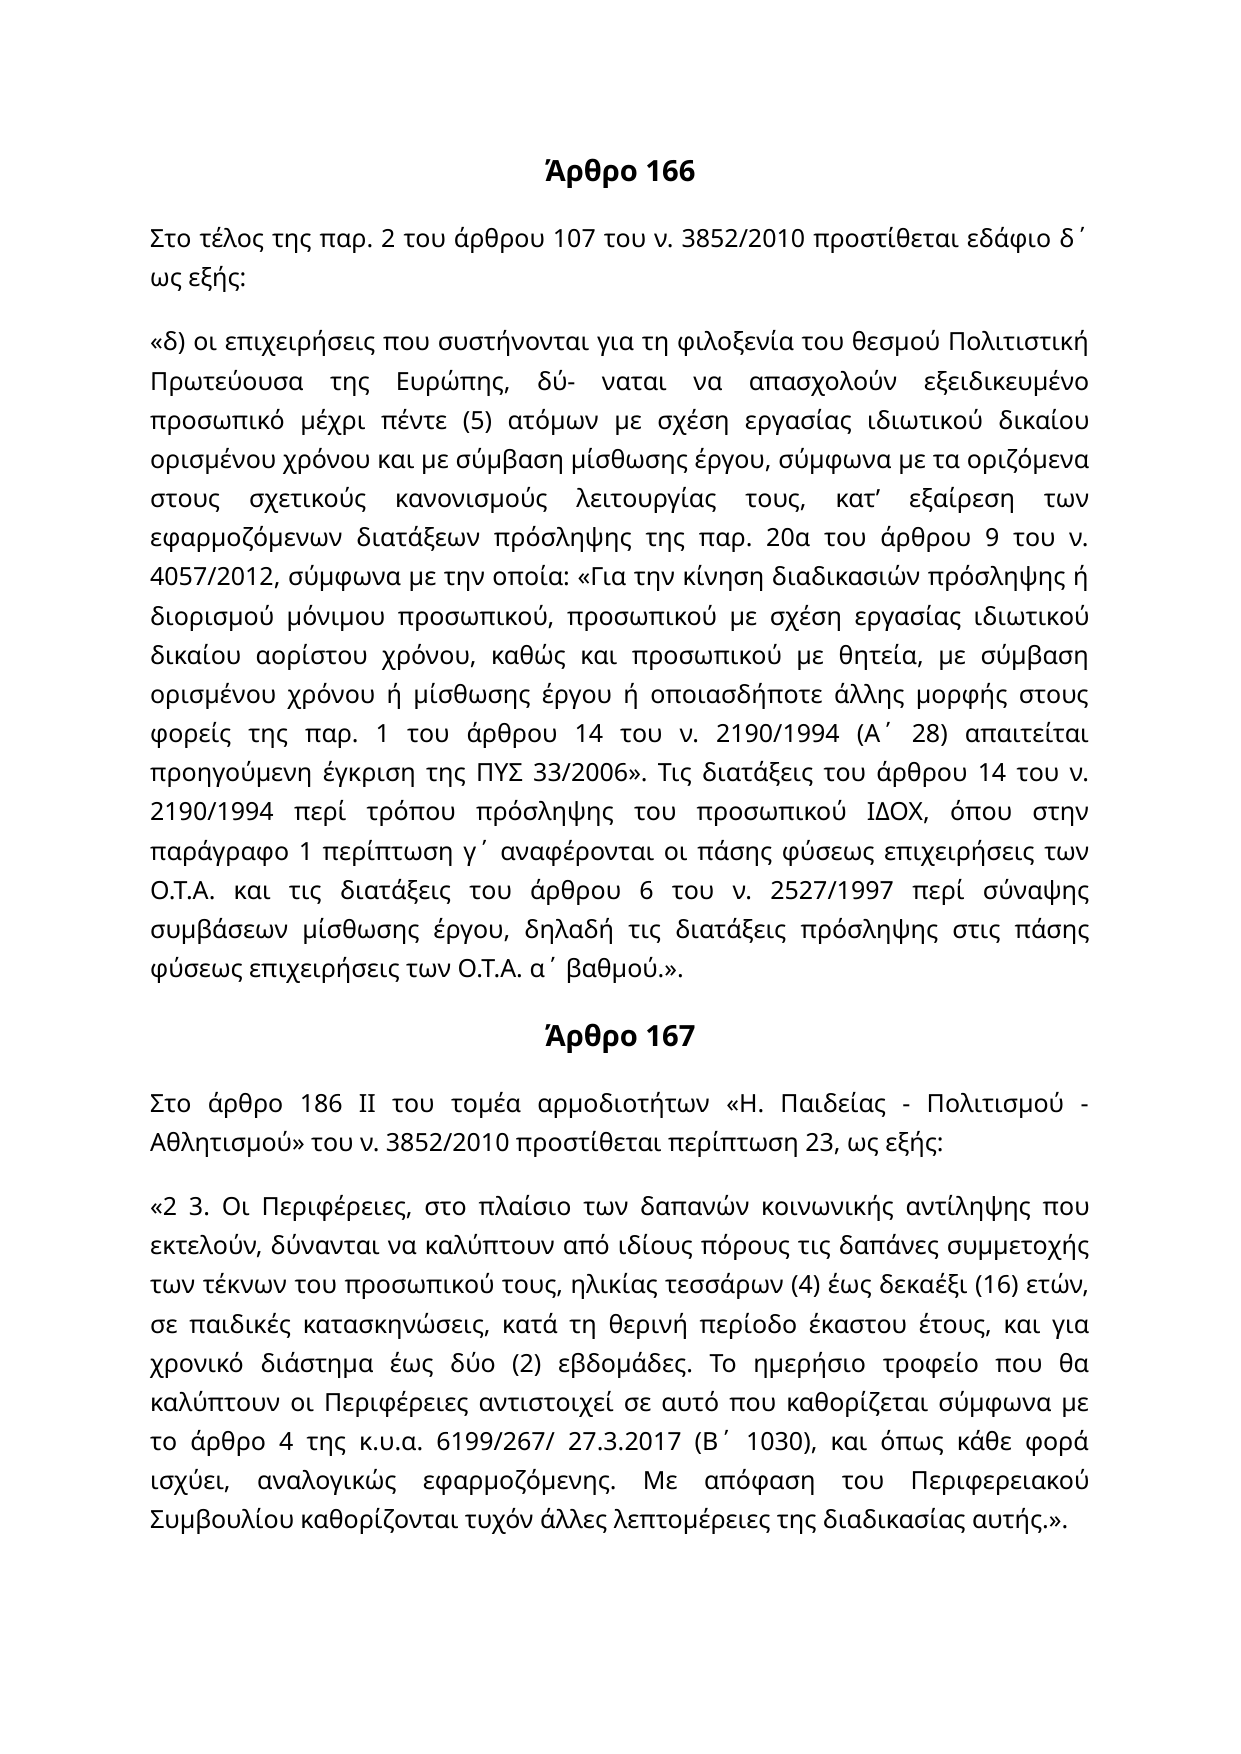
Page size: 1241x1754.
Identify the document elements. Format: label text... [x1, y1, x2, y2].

subtitle Άρθρο 166 [150, 150, 1090, 190]
text Στο τέλος της παρ. 2 του άρθρου 107 του ν. 3852/2010 προστίθεται εδάφιο δ΄ ως εξής: [150, 221, 1090, 294]
text «δ) οι επιχειρήσεις που συστήνονται για τη φιλοξενία του θεσμού Πολιτιστική Πρωτεύουσα της Ευρώπης, δύ- ναται να απασχολούν εξειδικευμένο προσωπικό μέχρι πέντε (5) ατόμων με σχέση εργασίας ιδιωτικού δικαίου ορισμένου χρόνου και με σύμβαση μίσθωσης έργου, σύμφωνα με τα οριζόμενα στους σχετικούς κανονισμούς λειτουργίας τους, κατ’ εξαίρεση των εφαρμοζόμενων διατάξεων πρόσληψης της παρ. 20α του άρθρου 9 του ν. 4057/2012, σύμφωνα με την οποία: «Για την κίνηση διαδικασιών πρόσληψης ή διορισμού μόνιμου προσωπικού, προσωπικού με σχέση εργασίας ιδιωτικού δικαίου αορίστου χρόνου, καθώς και προσωπικού με θητεία, με σύμβαση ορισμένου χρόνου ή μίσθωσης έργου ή οποιασδήποτε άλλης μορφής στους φορείς της παρ. 1 του άρθρου 14 του ν. 2190/1994 (Α΄ 28) απαιτείται προηγούμενη έγκριση της ΠΥΣ 33/2006». Τις διατάξεις του άρθρου 14 του ν. 2190/1994 περί τρόπου πρόσληψης του προσωπικού ΙΔΟΧ, όπου στην παράγραφο 1 περίπτωση γ΄ αναφέρονται οι πάσης φύσεως επιχειρήσεις των Ο.Τ.Α. και τις διατάξεις του άρθρου 6 του ν. 2527/1997 περί σύναψης συμβάσεων μίσθωσης έργου, δηλαδή τις διατάξεις πρόσληψης στις πάσης φύσεως επιχειρήσεις των Ο.Τ.Α. α΄ βαθμού.». [150, 324, 1090, 985]
text «2 3. Οι Περιφέρειες, στο πλαίσιο των δαπανών κοινωνικής αντίληψης που εκτελούν, δύνανται να καλύπτουν από ιδίους πόρους τις δαπάνες συμμετοχής των τέκνων του προσωπικού τους, ηλικίας τεσσάρων (4) έως δεκαέξι (16) ετών, σε παιδικές κατασκηνώσεις, κατά τη θερινή περίοδο έκαστου έτους, και για χρονικό διάστημα έως δύο (2) εβδομάδες. Το ημερήσιο τροφείο που θα καλύπτουν οι Περιφέρειες αντιστοιχεί σε αυτό που καθορίζεται σύμφωνα με το άρθρο 4 της κ.υ.α. 6199/267/ 27.3.2017 (Β΄ 1030), και όπως κάθε φορά ισχύει, αναλογικώς εφαρμοζόμενης. Με απόφαση του Περιφερειακού Συμβουλίου καθορίζονται τυχόν άλλες λεπτομέρειες της διαδικασίας αυτής.». [150, 1189, 1090, 1536]
subtitle Άρθρο 167 [150, 1015, 1090, 1054]
text Στο άρθρο 186 II του τομέα αρμοδιοτήτων «Η. Παιδείας - Πολιτισμού - Αθλητισμού» του ν. 3852/2010 προστίθεται περίπτωση 23, ως εξής: [150, 1085, 1090, 1159]
